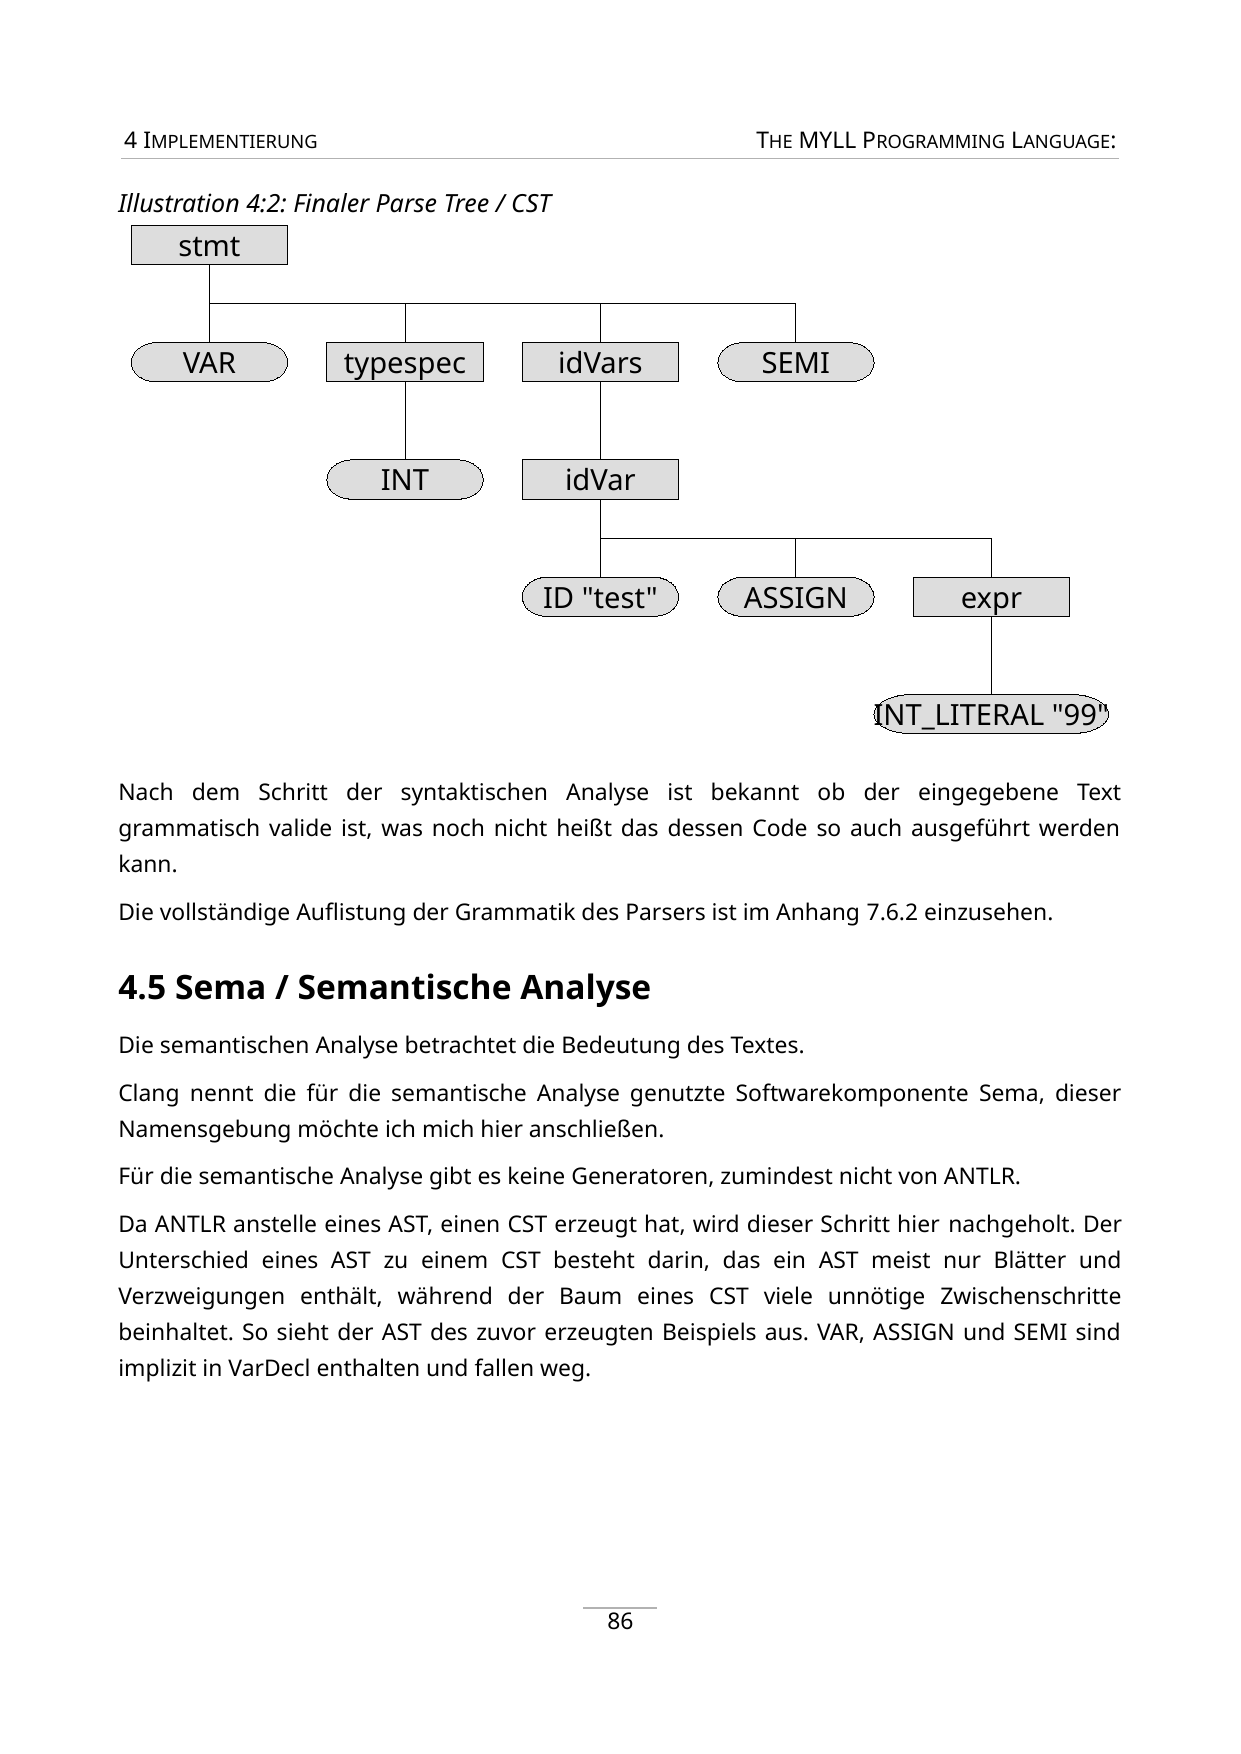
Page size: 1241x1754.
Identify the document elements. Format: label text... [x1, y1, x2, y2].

text Für die semantische Analyse gibt es keine Generatoren, zumindest nicht von ANTLR. [118, 1160, 1122, 1192]
text [118, 173, 1122, 185]
subtitle Sema / Semantische Analyse [118, 964, 1122, 1010]
text Die semantischen Analyse betrachtet die Bedeutung des Textes. [118, 1029, 1122, 1060]
text Die vollständige Auflistung der Grammatik des Parsers ist im Anhang 7.6.2 einzusehen. [118, 895, 1122, 927]
text Illustration 4:2: Finaler Parse Tree / CST [118, 185, 1122, 219]
text Da ANTLR anstelle eines AST, einen CST erzeugt hat, wird dieser Schritt hier nachgeholt. Der Unterschied eines AST zu einem CST besteht darin, das ein AST meist nur Blätter und Verzweigungen enthält, während der Baum eines CST viele unnötige Zwischenschritte beinhaltet. So sieht der AST des zuvor erzeugten Beispiels aus. VAR, ASSIGN und SEMI sind implizit in VarDecl enthalten und fallen weg. [118, 1208, 1122, 1383]
text Nach dem Schritt der syntaktischen Analyse ist bekannt ob der eingegebene Text grammatisch valide ist, was noch nicht heißt das dessen Code so auch ausgeführt werden kann. [118, 219, 1122, 879]
text Clang nennt die für die semantische Analyse genutzte Softwarekomponente Sema, dieser Namensgebung möchte ich mich hier anschließen. [118, 1077, 1122, 1144]
